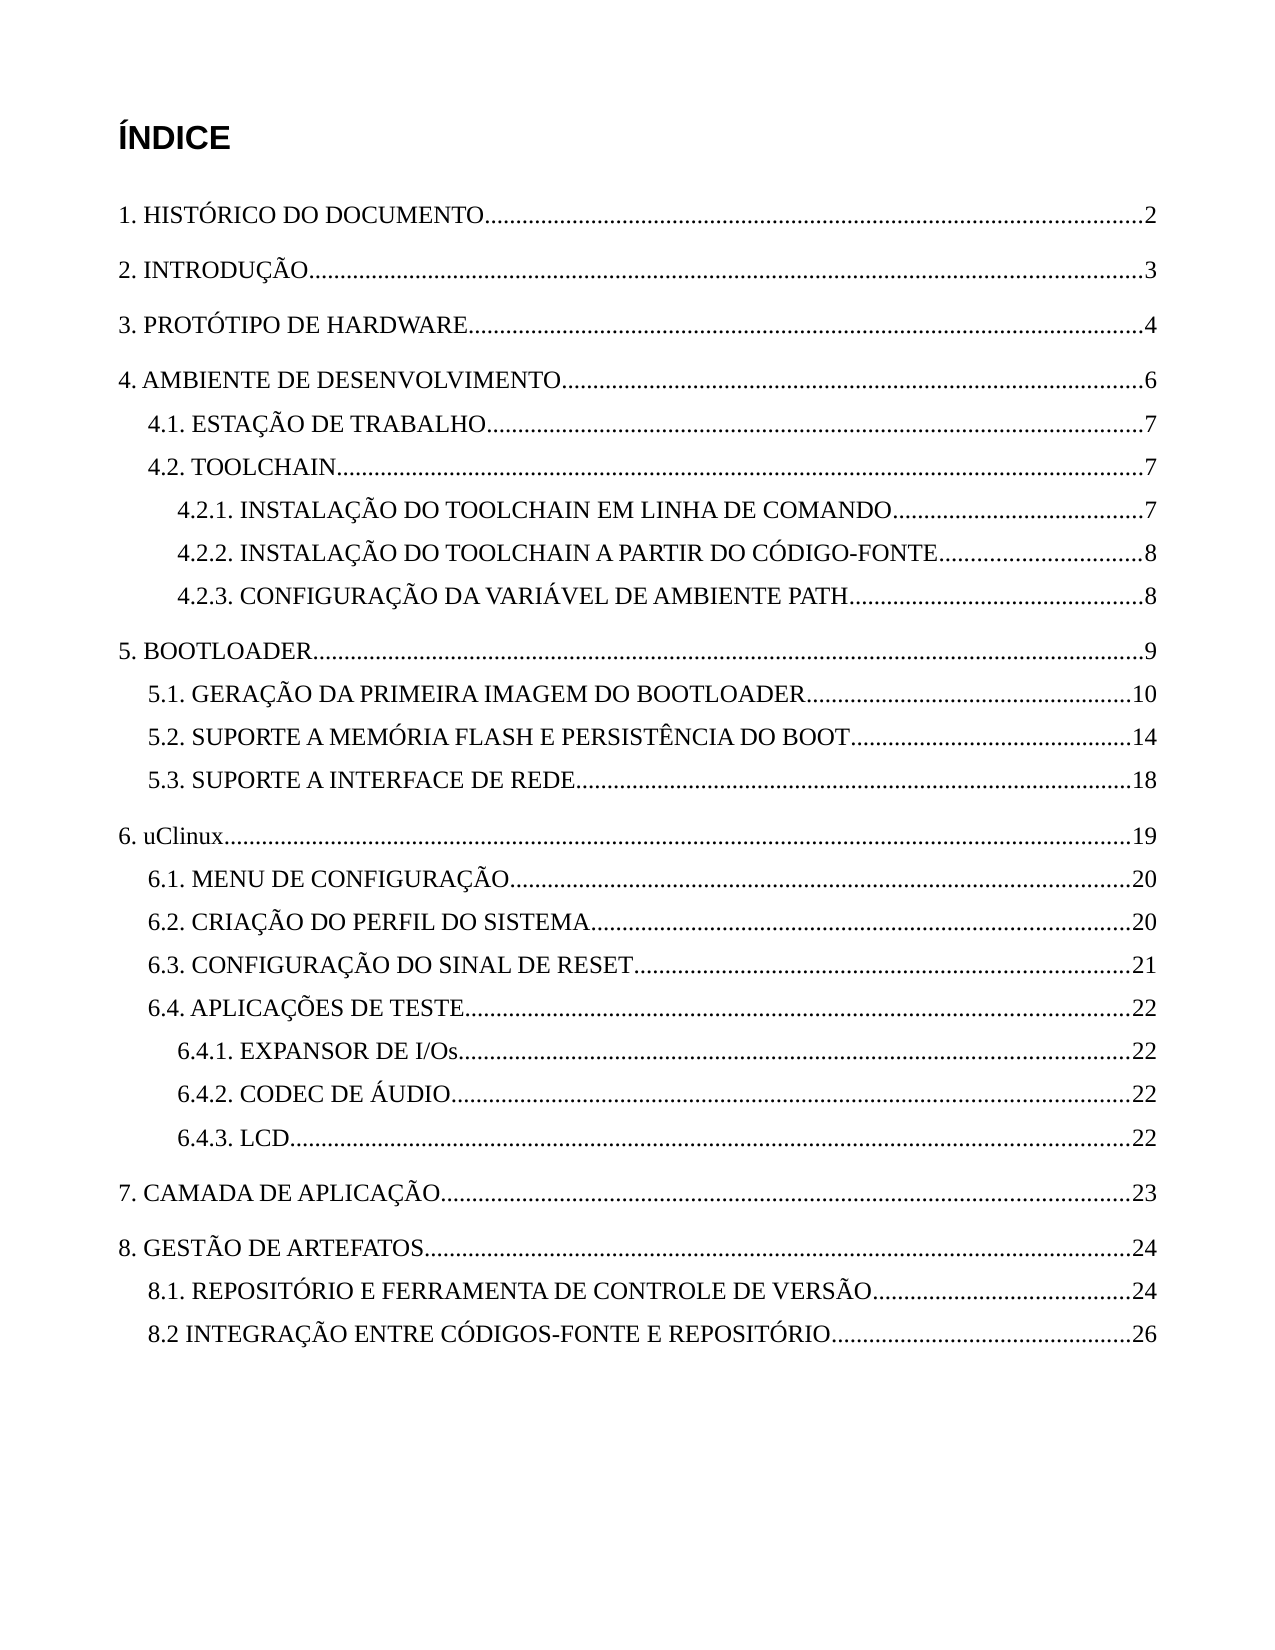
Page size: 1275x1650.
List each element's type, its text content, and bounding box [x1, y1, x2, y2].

text 5.2. SUPORTE A MEMÓRIA FLASH E PERSISTÊNCIA DO BOOT 14 [148, 722, 1157, 751]
text 5.1. GERAÇÃO DA PRIMEIRA IMAGEM DO BOOTLOADER 10 [148, 679, 1157, 708]
text 6.4.1. EXPANSOR DE I/Os 22 [177, 1036, 1157, 1065]
text 4. AMBIENTE DE DESENVOLVIMENTO 6 [118, 366, 1157, 394]
text 6.4. APLICAÇÕES DE TESTE 22 [148, 993, 1157, 1022]
subtitle ÍNDICE [118, 118, 1157, 157]
text 6.3. CONFIGURAÇÃO DO SINAL DE RESET 21 [148, 950, 1157, 979]
text 4.2.2. INSTALAÇÃO DO TOOLCHAIN A PARTIR DO CÓDIGO-FONTE 8 [177, 538, 1157, 567]
text 6.4.3. LCD 22 [177, 1123, 1157, 1151]
text 6.4.2. CODEC DE ÁUDIO 22 [177, 1079, 1157, 1108]
text 2. INTRODUÇÃO 3 [118, 255, 1157, 284]
text 4.1. ESTAÇÃO DE TRABALHO 7 [148, 409, 1157, 437]
text 8.1. REPOSITÓRIO E FERRAMENTA DE CONTROLE DE VERSÃO 24 [148, 1276, 1157, 1305]
text 7. CAMADA DE APLICAÇÃO 23 [118, 1178, 1157, 1206]
text 5. BOOTLOADER 9 [118, 636, 1157, 665]
text 6.1. MENU DE CONFIGURAÇÃO 20 [148, 864, 1157, 893]
text 6. uClinux 19 [118, 821, 1157, 849]
text 3. PROTÓTIPO DE HARDWARE 4 [118, 310, 1157, 339]
text 4.2.1. INSTALAÇÃO DO TOOLCHAIN EM LINHA DE COMANDO 7 [177, 495, 1157, 524]
text 5.3. SUPORTE A INTERFACE DE REDE 18 [148, 766, 1157, 794]
text 4.2.3. CONFIGURAÇÃO DA VARIÁVEL DE AMBIENTE PATH 8 [177, 581, 1157, 610]
text 8.2 INTEGRAÇÃO ENTRE CÓDIGOS-FONTE E REPOSITÓRIO 26 [148, 1319, 1157, 1348]
text 8. GESTÃO DE ARTEFATOS 24 [118, 1233, 1157, 1262]
text 1. HISTÓRICO DO DOCUMENTO 2 [118, 200, 1157, 229]
text 6.2. CRIAÇÃO DO PERFIL DO SISTEMA 20 [148, 907, 1157, 936]
text 4.2. TOOLCHAIN 7 [148, 452, 1157, 481]
